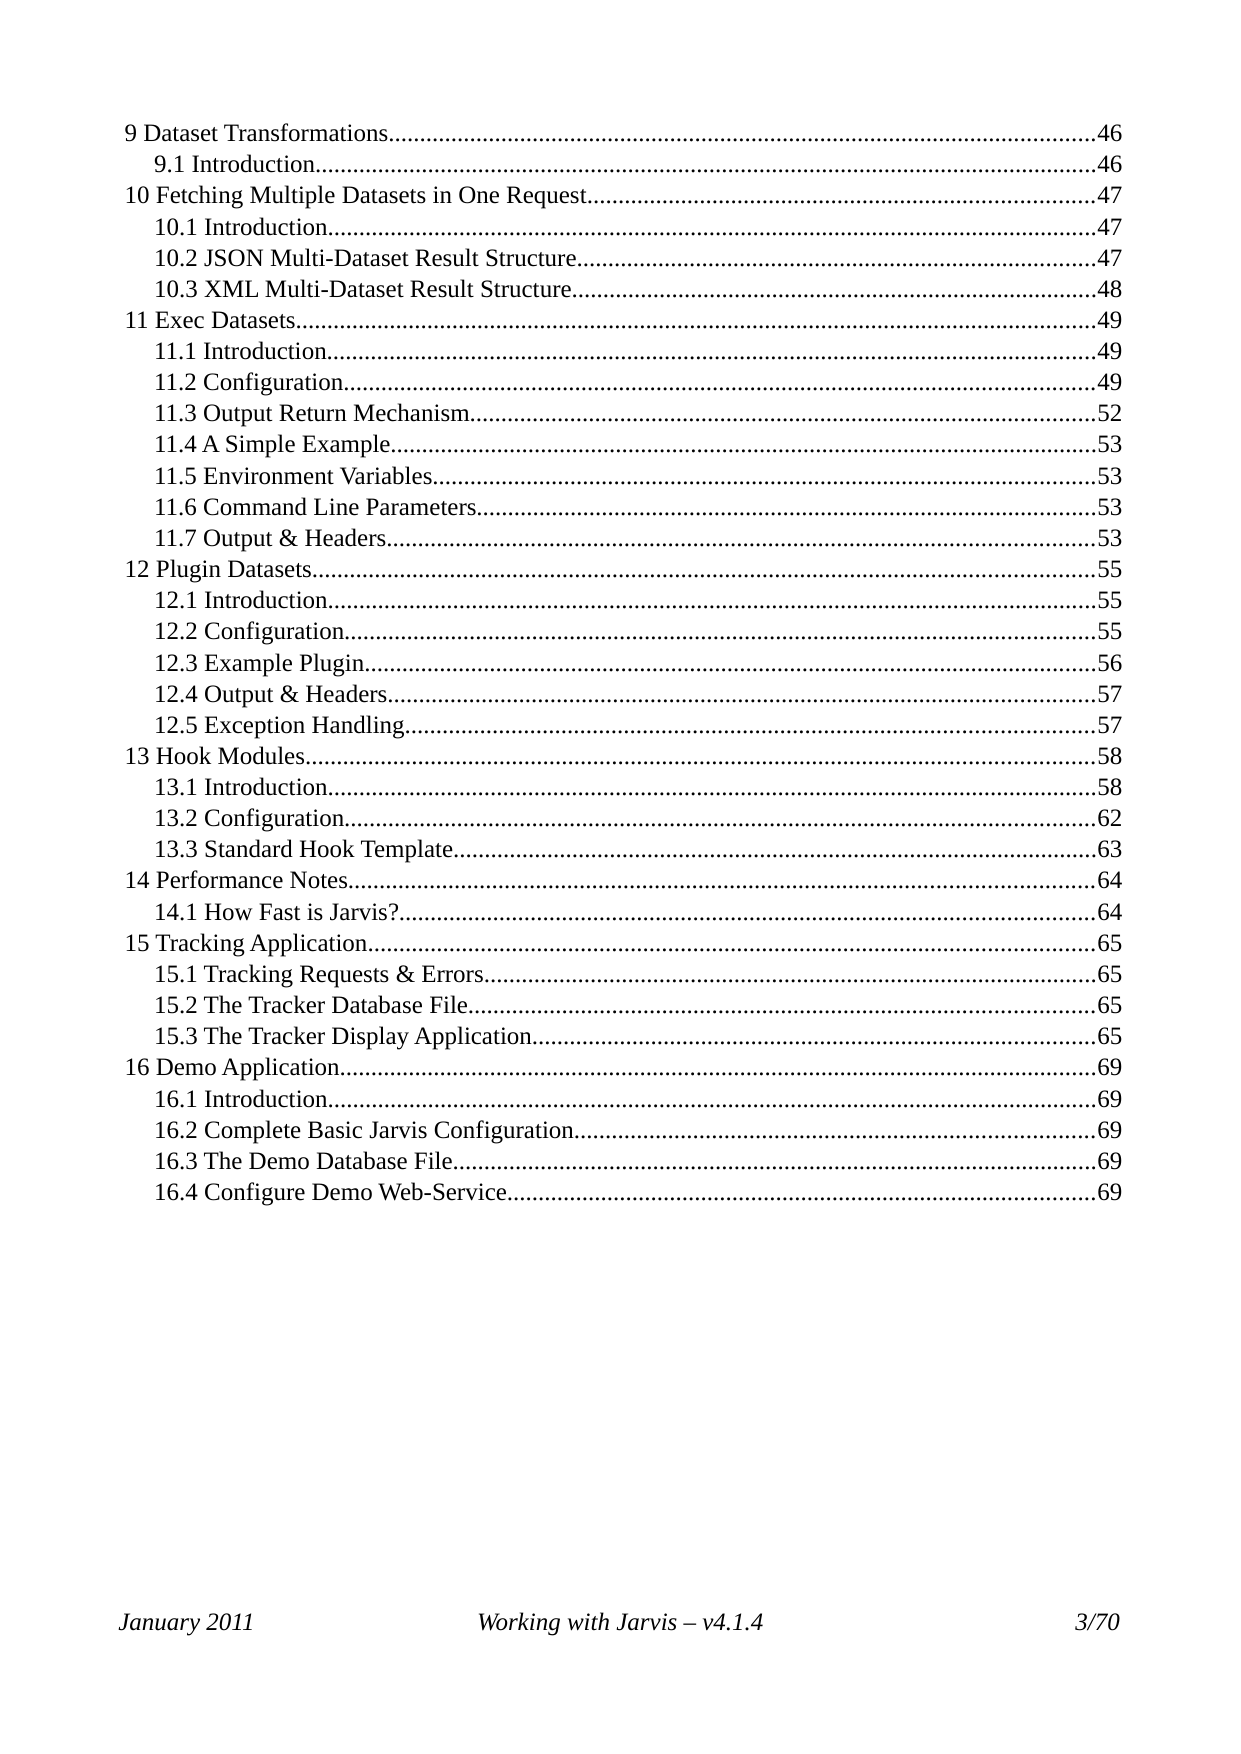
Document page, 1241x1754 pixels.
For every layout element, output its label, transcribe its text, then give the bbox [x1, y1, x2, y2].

text 9.1 Introduction 46 [148, 149, 1122, 178]
text 14 Performance Notes 64 [118, 866, 1122, 894]
text 13.1 Introduction 58 [148, 772, 1122, 801]
text 16.3 The Demo Database File 69 [148, 1146, 1122, 1175]
text 11.3 Output Return Mechanism 52 [148, 398, 1122, 427]
text 10 Fetching Multiple Datasets in One Request 47 [118, 180, 1122, 209]
text 14.1 How Fast is Jarvis? 64 [148, 897, 1122, 926]
text 12.1 Introduction 55 [148, 585, 1122, 614]
text 12 Plugin Datasets 55 [118, 554, 1122, 583]
text 12.3 Example Plugin 56 [148, 648, 1122, 676]
text 15 Tracking Application 65 [118, 928, 1122, 957]
text 9 Dataset Transformations 46 [118, 118, 1122, 147]
text 15.2 The Tracker Database File 65 [148, 990, 1122, 1019]
text 11.1 Introduction 49 [148, 336, 1122, 365]
text 11.7 Output & Headers 53 [148, 523, 1122, 552]
text 12.5 Exception Handling 57 [148, 710, 1122, 739]
text 15.3 The Tracker Display Application 65 [148, 1021, 1122, 1050]
text 16 Demo Application 69 [118, 1052, 1122, 1081]
text 11.6 Command Line Parameters 53 [148, 492, 1122, 521]
text 16.1 Introduction 69 [148, 1084, 1122, 1112]
text 16.4 Configure Demo Web-Service 69 [148, 1177, 1122, 1206]
text 11 Exec Datasets 49 [118, 305, 1122, 334]
text 11.5 Environment Variables 53 [148, 461, 1122, 489]
text 13.3 Standard Hook Template 63 [148, 834, 1122, 863]
text 12.4 Output & Headers 57 [148, 679, 1122, 707]
text 13.2 Configuration 62 [148, 803, 1122, 832]
text 10.1 Introduction 47 [148, 212, 1122, 240]
text 13 Hook Modules 58 [118, 741, 1122, 770]
text 10.3 XML Multi-Dataset Result Structure 48 [148, 274, 1122, 303]
text 15.1 Tracking Requests & Errors 65 [148, 959, 1122, 988]
text 11.4 A Simple Example 53 [148, 429, 1122, 458]
text 16.2 Complete Basic Jarvis Configuration 69 [148, 1115, 1122, 1143]
text 11.2 Configuration 49 [148, 367, 1122, 396]
text 12.2 Configuration 55 [148, 616, 1122, 645]
text 10.2 JSON Multi-Dataset Result Structure 47 [148, 243, 1122, 271]
